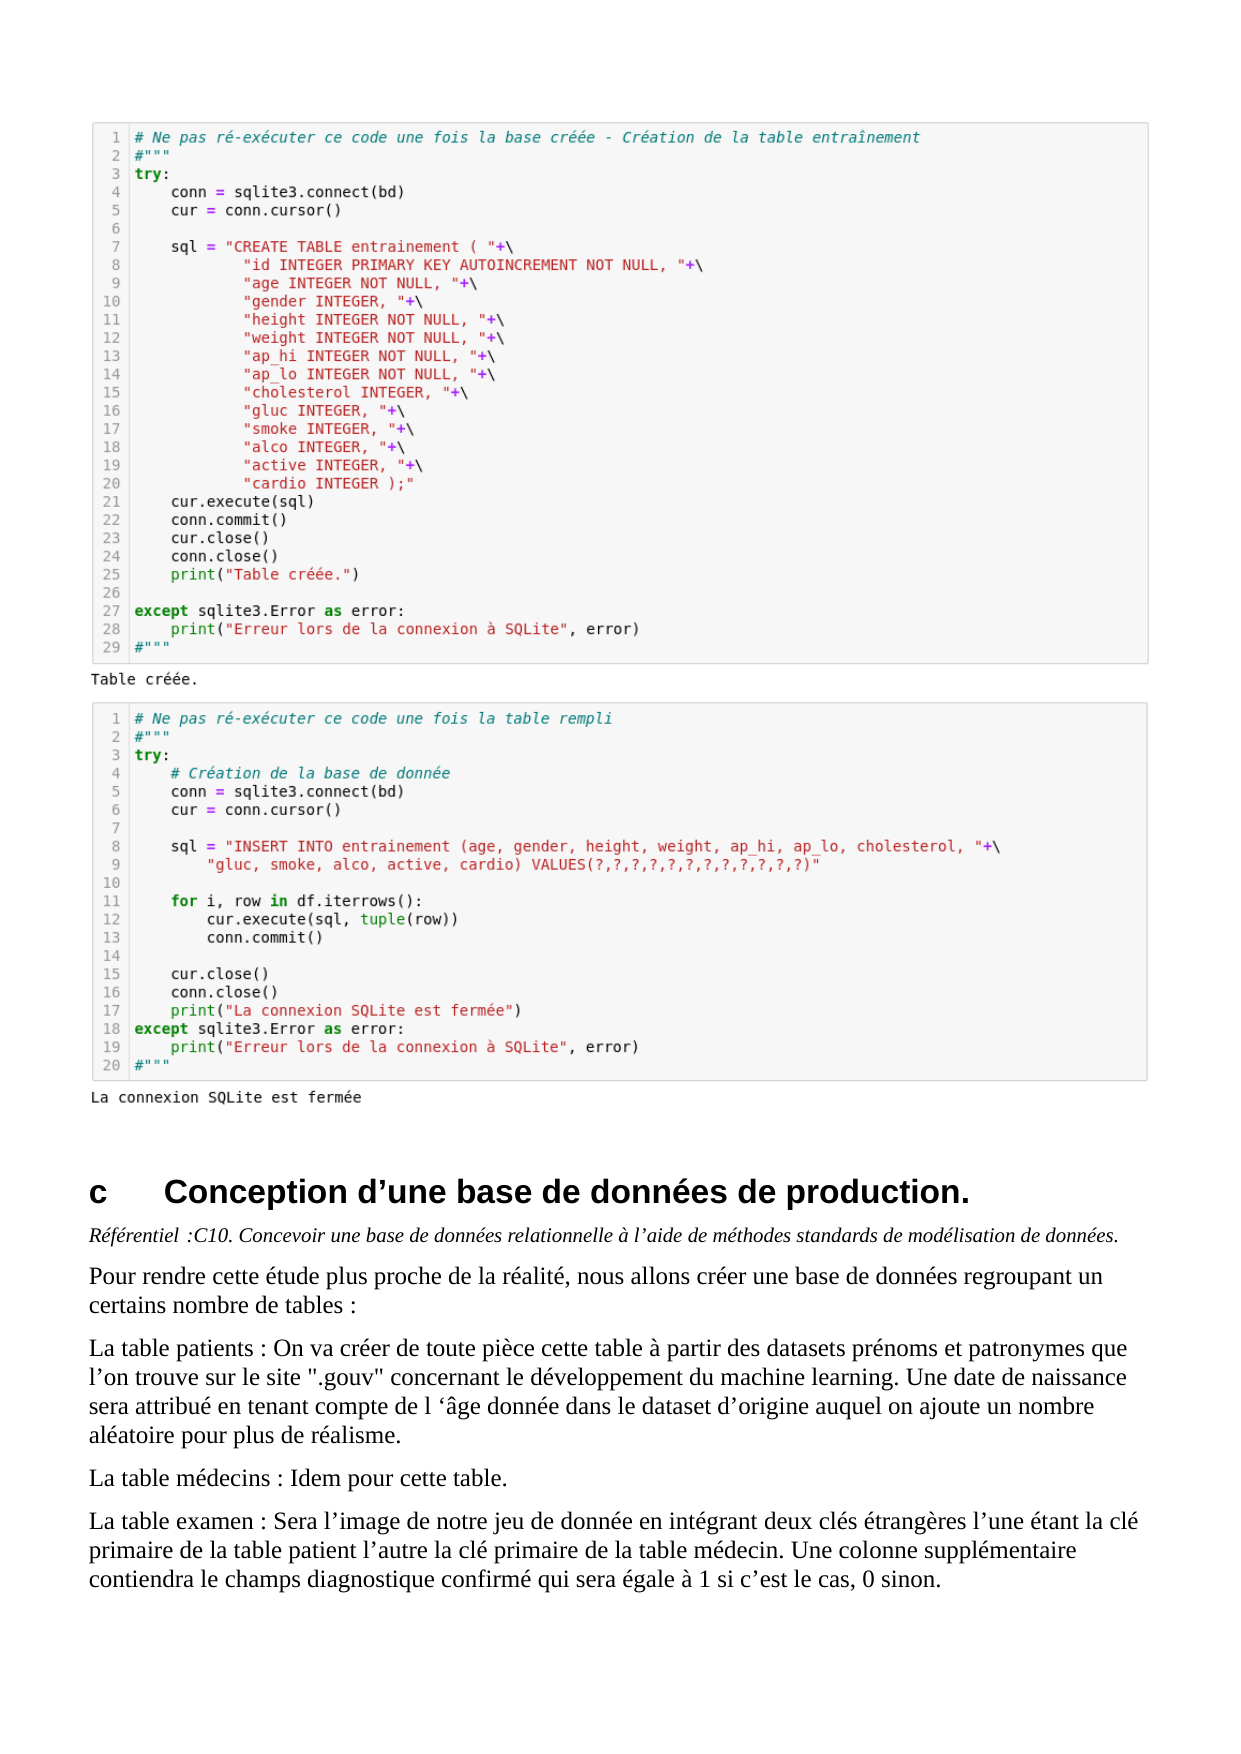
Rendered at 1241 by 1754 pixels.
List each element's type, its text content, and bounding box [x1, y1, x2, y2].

text Pour rendre cette étude plus proche de la réalité, nous allons créer une base de données regroupant un certains nombre de tables : [88, 1261, 1152, 1319]
text La table patients : On va créer de toute pièce cette table à partir des datasets prénoms et patronymes que l’on trouve sur le site ".gouv" concernant le développement du machine learning. Une date de naissance sera attribué en tenant compte de l ‘âge donnée dans le dataset d’origine auquel on ajoute un nombre aléatoire pour plus de réalisme. [88, 1333, 1152, 1448]
text La table médecins : Idem pour cette table. [88, 1463, 1152, 1492]
picture [88, 118, 1152, 691]
subtitle Conception d’une base de données de production. [88, 1172, 1152, 1210]
text Référentiel :C10. Concevoir une base de données relationnelle à l’aide de méthodes standards de modélisation de données. [88, 1223, 1152, 1247]
text La table examen : Sera l’image de notre jeu de donnée en intégrant deux clés étrangères l’une étant la clé primaire de la table patient l’autre la clé primaire de la table médecin. Une colonne supplémentaire contiendra le champs diagnostique confirmé qui sera égale à 1 si c’est le cas, 0 sinon. [88, 1506, 1152, 1593]
picture [88, 698, 1152, 1108]
